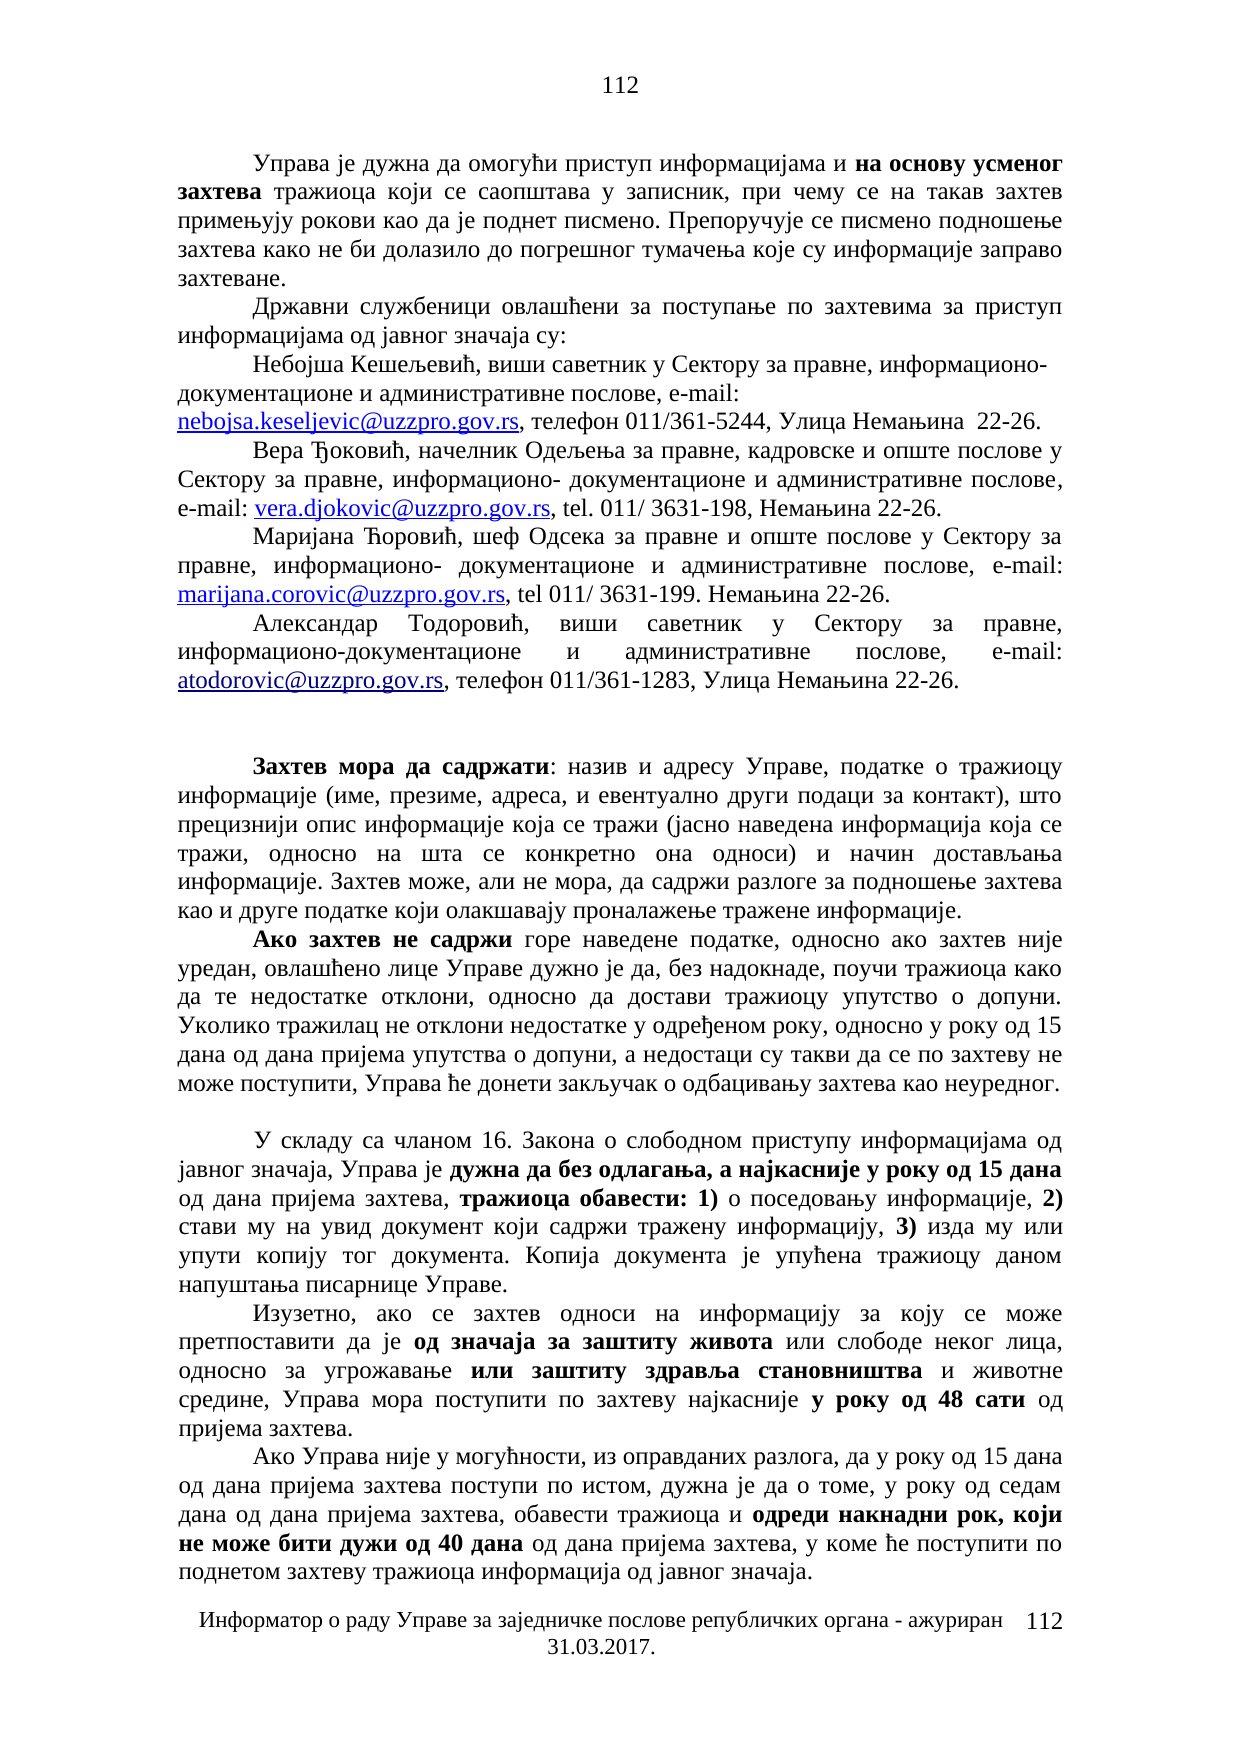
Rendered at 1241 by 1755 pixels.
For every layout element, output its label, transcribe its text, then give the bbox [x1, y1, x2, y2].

text Ако захтев не садржи горе наведене податке, односно ако захтев није уредан, овлашћено лице Управе дужно је да, без надокнаде, поучи тражиоца како да те недостатке отклони, односно да достави тражиоцу упутство о допуни. Уколико тражилац не отклони недостатке у одређеном року, односно у року од 15 дана од дана пријема упутства о допуни, а недостаци су такви да се по захтеву не може поступити, Управа ће донети закључак о одбацивању захтева као неуредног. [177, 924, 1063, 1096]
text Изузетно, ако се захтев односи на информацију за коју се може претпоставити да је од значаја за заштиту живота или слободе неког лица, односно за угрожавање или заштиту здравља становништва и животне средине, Управа мора поступити по захтеву најкасније у року од 48 сати од пријема захтева. [178, 1298, 1063, 1441]
text Ако Управа није у могућности, из оправданих разлога, да у року од 15 дана од дана пријема захтева поступи по истом, дужна је да о томе, у року од седам дана од дана пријема захтева, обавести тражиоца и одреди накнадни рок, који не може бити дужи од 40 дана од дана пријема захтева, у коме ће поступити по поднетом захтеву тражиоца информација од јавног значаја. [178, 1441, 1063, 1585]
text Маријана Ћоровић, шеф Одсека за правне и опште послове у Сектору за правне, информационо- документационе и административне послове, e-mail: marijana.corovic@uzzpro.gov.rs, tel 011/ 3631-199. Немањина 22-26. [177, 521, 1063, 608]
text У складу са чланом 16. Закона о слободном приступу информацијама од јавног значаја, Управа је дужна да без одлагања, а најкасније у року од 15 дана од дана пријема захтева, тражиоца обавести: 1) о поседовању информације, 2) стави му на увид документ који садржи тражену информацију, 3) изда му или упути копију тог документа. Копија документа је упућена тражиоцу даном напуштања писарнице Управе. [178, 1125, 1063, 1298]
text Захтев мора да садржати: назив и адресу Управе, податке о тражиоцу информације (име, презиме, адреса, и евентуално други подаци за контакт), што прецизнији опис информације која се тражи (јасно наведена информација која се тражи, односно на шта се конкретно она односи) и начин достављања информације. Захтев може, али не мора, да садржи разлоге за подношење захтева као и друге податке који олакшавају проналажење тражене информације. [177, 751, 1063, 924]
text Државни службеници овлашћени за поступање по захтевима за приступ информацијама од јавног значаја су: [177, 291, 1063, 349]
text Александар Тодоровић, виши саветник у Сектору за правне, информационо-документационе и административне послове, e-mail: atodorovic@uzzpro.gov.rs, телефон 011/361-1283, Улица Немањина 22-26. [177, 608, 1063, 694]
text Управа је дужна да омогући приступ информацијама и на основу усменог захтева тражиоца који се саопштава у записник, при чему се на такав захтев примењују рокови као да је поднет писмено. Препоручује се писмено подношење захтева како не би долазило до погрешног тумачења које су информације заправо захтеване. [177, 148, 1063, 291]
text Небојша Кешељевић, виши саветник у Сектору за правне, информационо-документационе и административне послове, e-mail: nebojsa.keseljevic@uzzpro.gov.rs, телефон 011/361-5244, Улица Немањина 22-26. [177, 349, 1063, 435]
text Вера Ђоковић, начелник Одељења за правне, кадровске и опште послове у Сектору за правне, информационо- документационе и административне послове, e-mail: vera.djokovic@uzzpro.gov.rs, tel. 011/ 3631-198, Немањина 22-26. [177, 435, 1063, 521]
